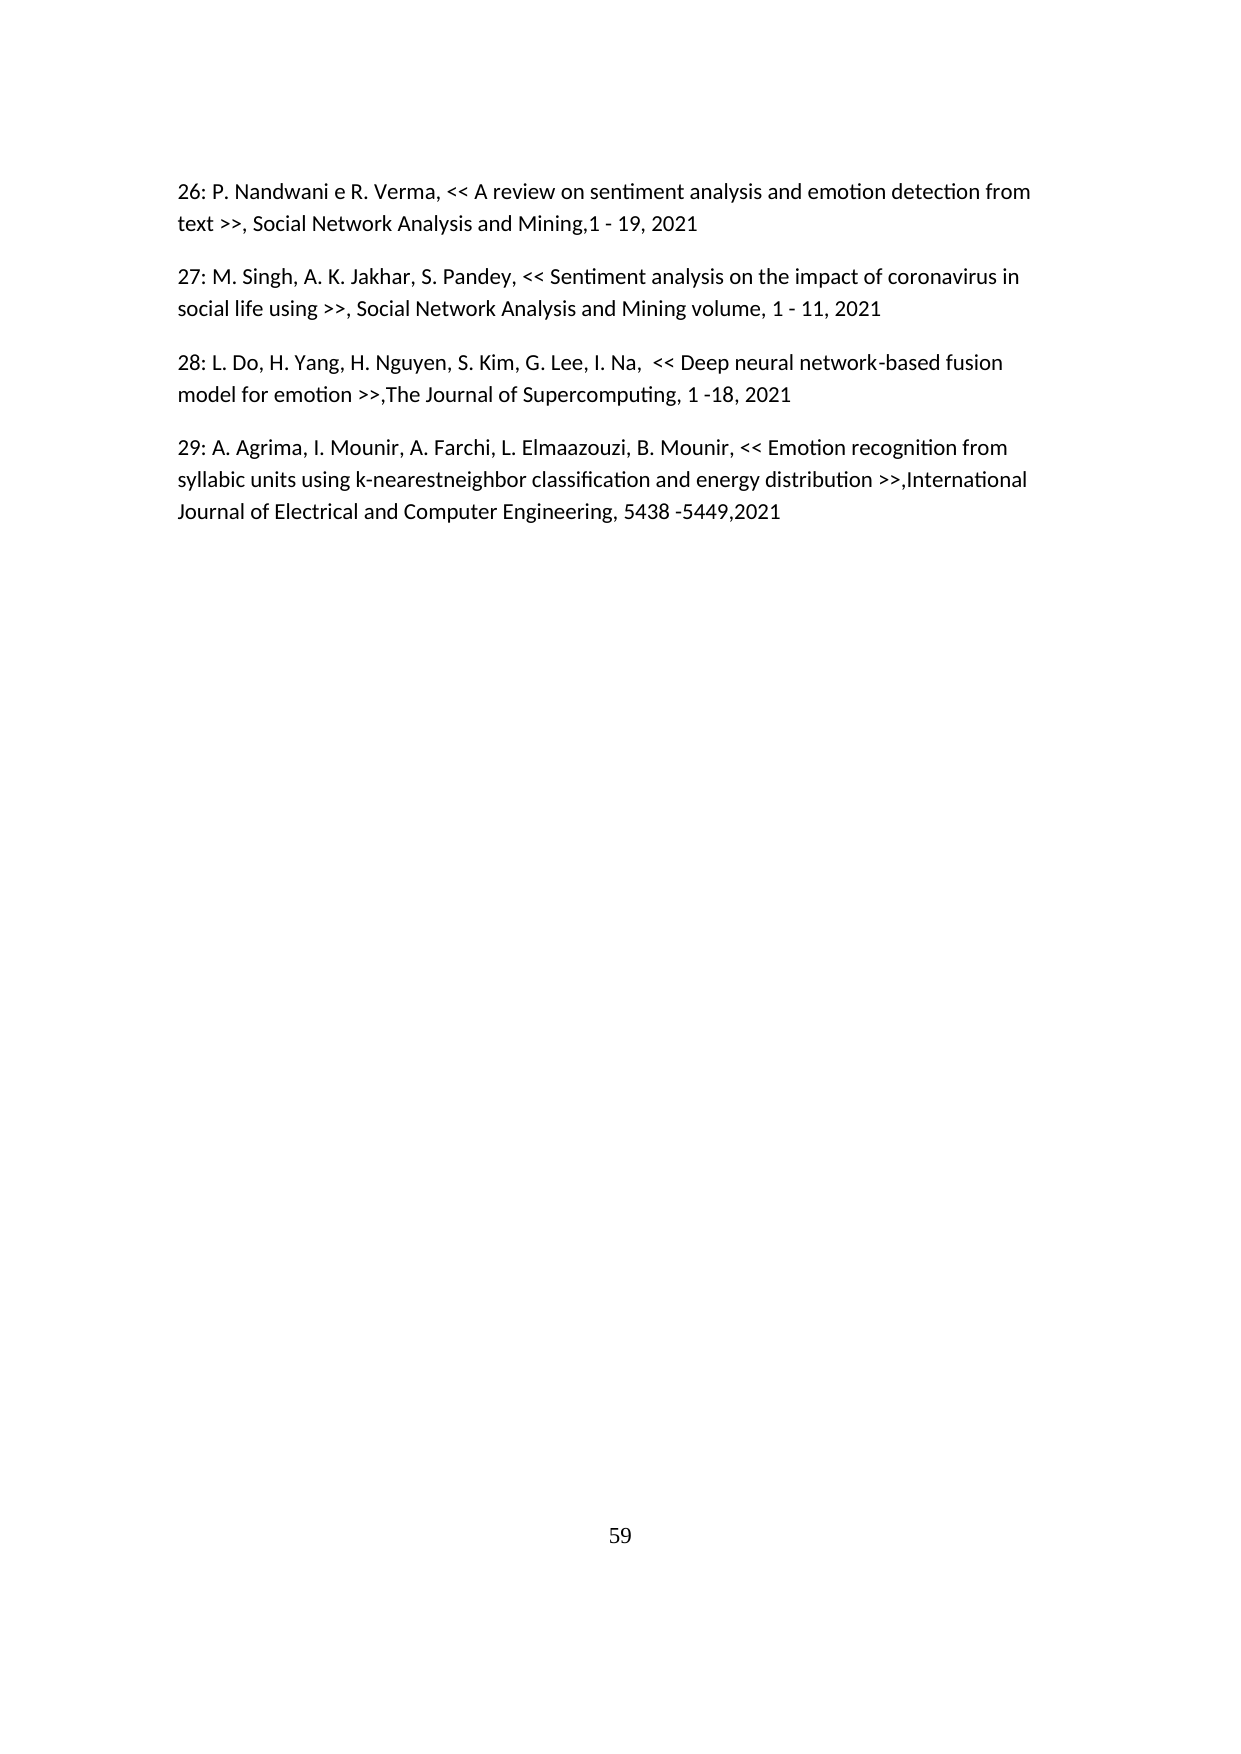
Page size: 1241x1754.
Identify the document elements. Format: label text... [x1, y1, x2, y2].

text 28: L. Do, H. Yang, H. Nguyen, S. Kim, G. Lee, I. Na, << Deep neural network‑based fusion model for emotion >>,The Journal of Supercomputing, 1 -18, 2021 [177, 348, 1063, 408]
text 27: M. Singh, A. K. Jakhar, S. Pandey, << Sentiment analysis on the impact of coronavirus in social life using >>, Social Network Analysis and Mining volume, 1 - 11, 2021 [177, 262, 1063, 323]
text 26: P. Nandwani e R. Verma, << A review on sentiment analysis and emotion detection from text >>, Social Network Analysis and Mining,1 - 19, 2021 [177, 177, 1063, 237]
text 29: A. Agrima, I. Mounir, A. Farchi, L. Elmaazouzi, B. Mounir, << Emotion recognition from syllabic units using k-nearestneighbor classification and energy distribution >>,International Journal of Electrical and Computer Engineering, 5438 -5449,2021 [177, 433, 1063, 525]
